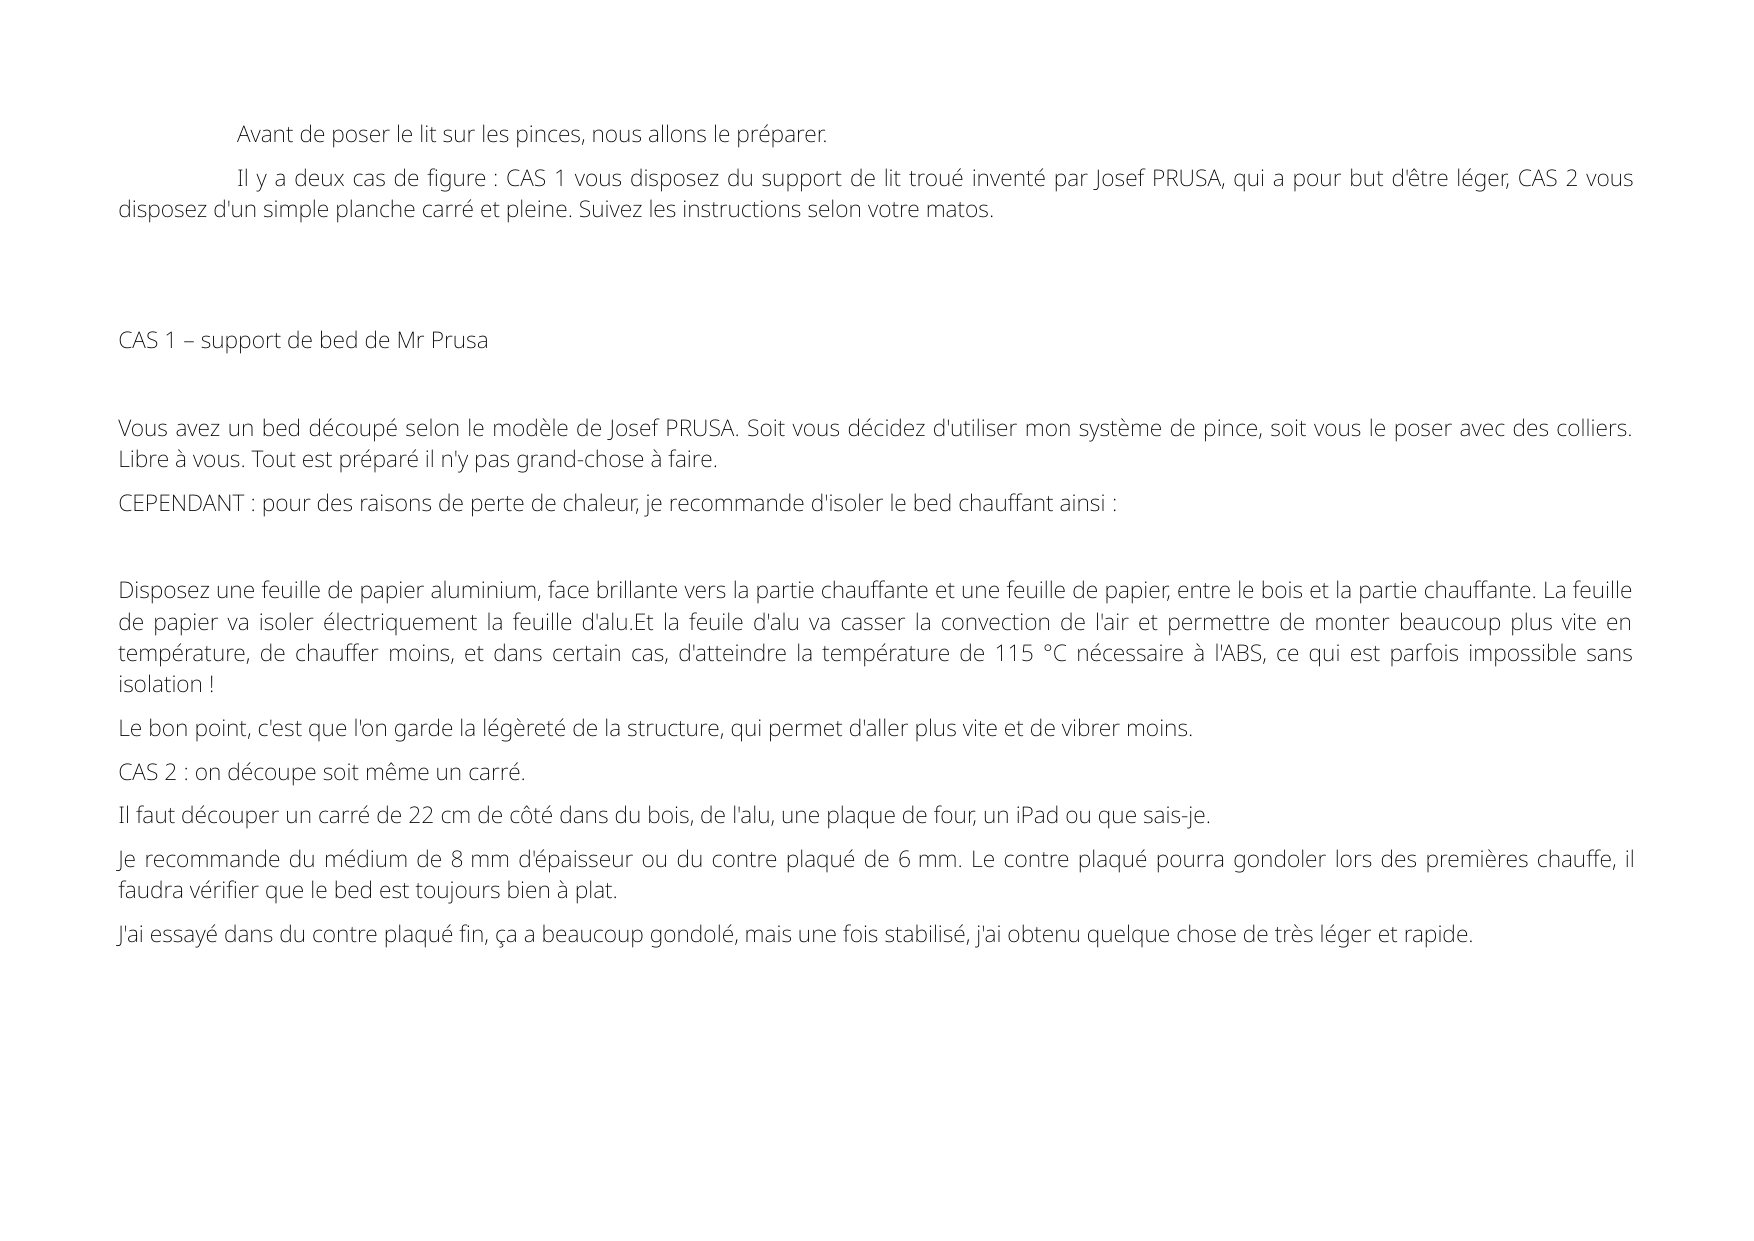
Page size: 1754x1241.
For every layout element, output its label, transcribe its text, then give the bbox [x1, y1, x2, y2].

text CAS 2 : on découpe soit même un carré. [118, 756, 1636, 787]
text Je recommande du médium de 8 mm d'épaisseur ou du contre plaqué de 6 mm. Le contre plaqué pourra gondoler lors des premières chauffe, il faudra vérifier que le bed est toujours bien à plat. [118, 843, 1636, 906]
text Disposez une feuille de papier aluminium, face brillante vers la partie chauffante et une feuille de papier, entre le bois et la partie chauffante. La feuille de papier va isoler électriquement la feuille d'alu.Et la feuile d'alu va casser la convection de l'air et permettre de monter beaucoup plus vite en température, de chauffer moins, et dans certain cas, d'atteindre la température de 115 °C nécessaire à l'ABS, ce qui est parfois impossible sans isolation ! [118, 574, 1636, 699]
text Il y a deux cas de figure : CAS 1 vous disposez du support de lit troué inventé par Josef PRUSA, qui a pour but d'être léger, CAS 2 vous disposez d'un simple planche carré et pleine. Suivez les instructions selon votre matos. [118, 162, 1636, 224]
text CAS 1 – support de bed de Mr Prusa [118, 324, 1636, 356]
text J'ai essayé dans du contre plaqué fin, ça a beaucoup gondolé, mais une fois stabilisé, j'ai obtenu quelque chose de très léger et rapide. [118, 918, 1636, 949]
text Vous avez un bed découpé selon le modèle de Josef PRUSA. Soit vous décidez d'utiliser mon système de pince, soit vous le poser avec des colliers. Libre à vous. Tout est préparé il n'y pas grand-chose à faire. [118, 412, 1636, 474]
text Il faut découper un carré de 22 cm de côté dans du bois, de l'alu, une plaque de four, un iPad ou que sais-je. [118, 799, 1636, 831]
text CEPENDANT : pour des raisons de perte de chaleur, je recommande d'isoler le bed chauffant ainsi : [118, 487, 1636, 518]
text Avant de poser le lit sur les pinces, nous allons le préparer. [118, 118, 1636, 149]
text Le bon point, c'est que l'on garde la légèreté de la structure, qui permet d'aller plus vite et de vibrer moins. [118, 712, 1636, 743]
